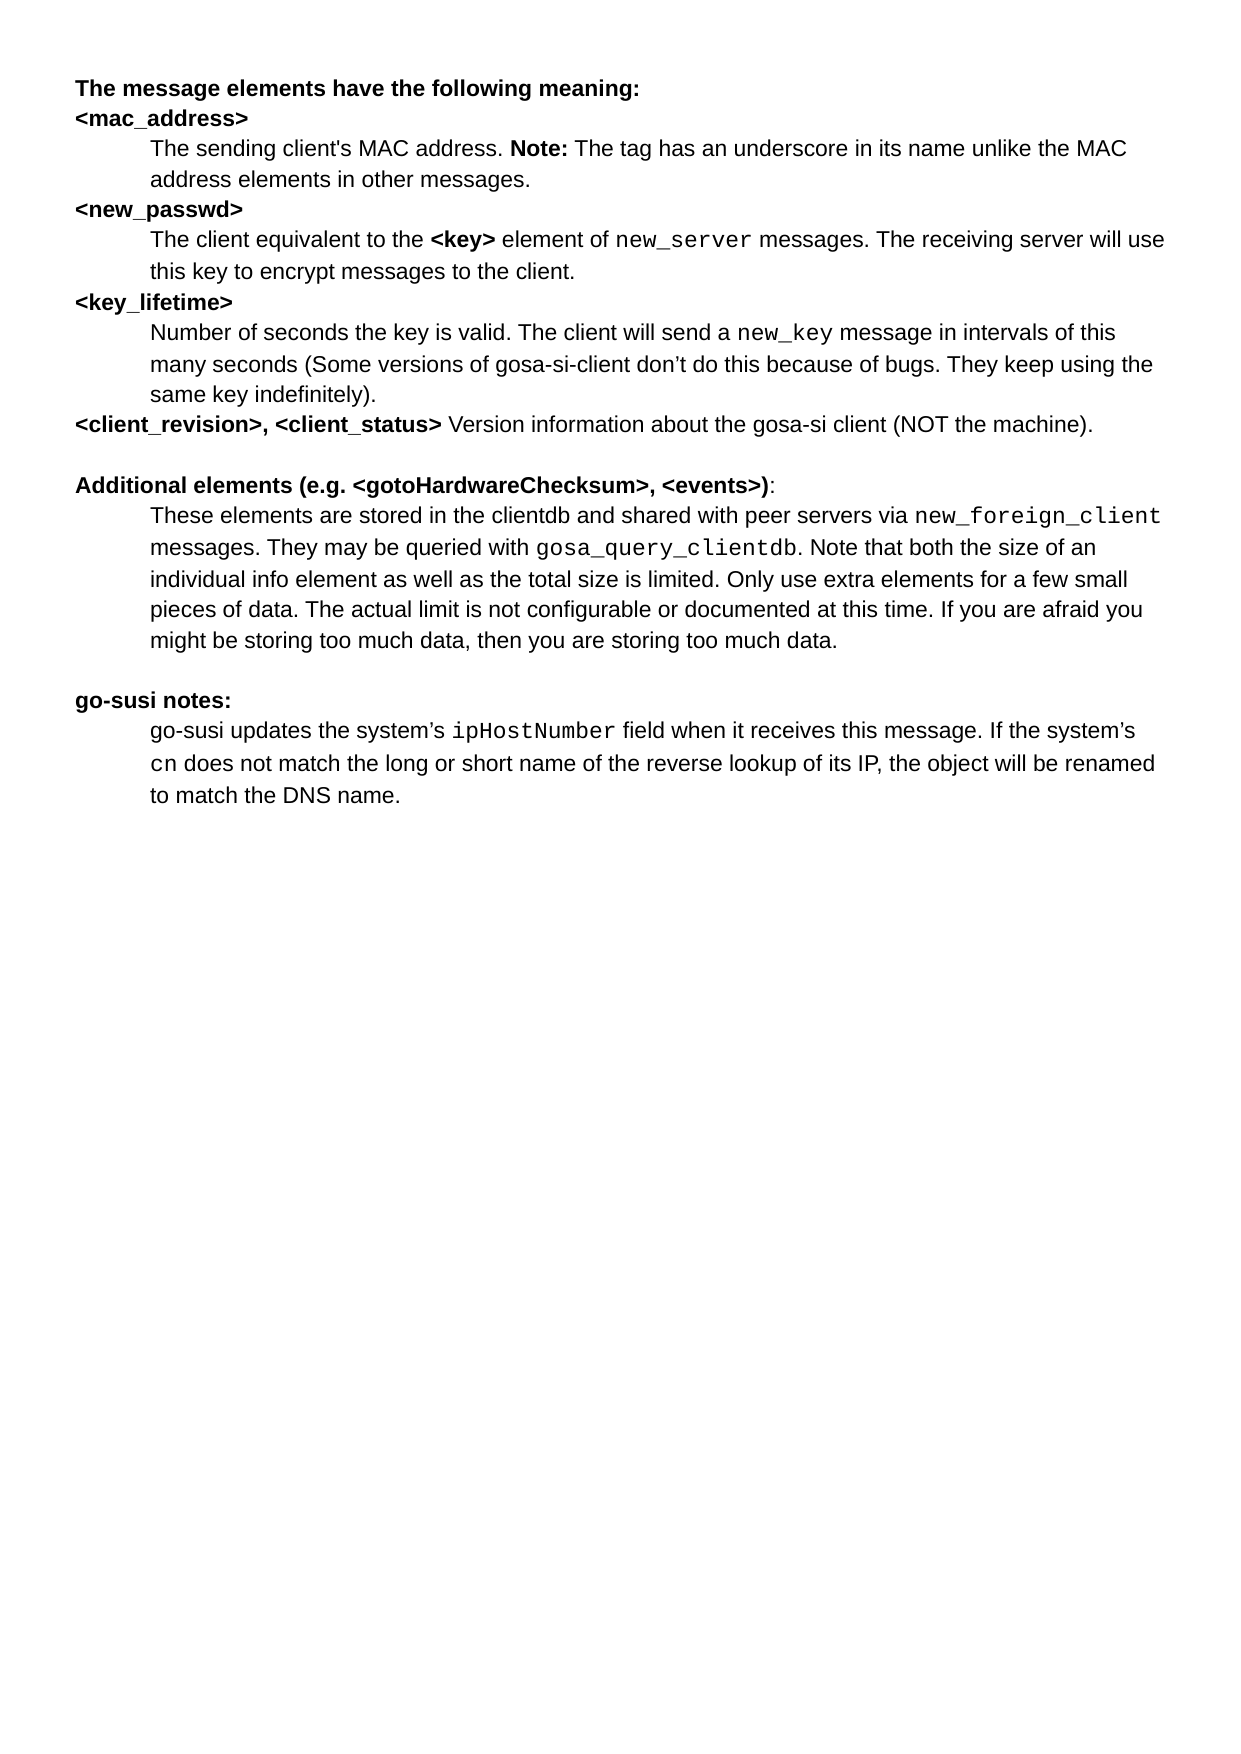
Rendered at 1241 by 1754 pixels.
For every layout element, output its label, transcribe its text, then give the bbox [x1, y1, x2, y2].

text These elements are stored in the clientdb and shared with peer servers via new_foreign_client messages. They may be queried with gosa_query_clientdb. Note that both the size of an individual info element as well as the total size is limited. Only use extra elements for a few small pieces of data. The actual limit is not configurable or documented at this time. If you are afraid you might be storing too much data, then you are storing too much data. [150, 502, 1165, 653]
text Number of seconds the key is valid. The client will send a new_key message in intervals of this many seconds (Some versions of gosa-si-client don’t do this because of bugs. They keep using the same key indefinitely). [150, 319, 1165, 407]
text <client_revision>, <client_status> Version information about the gosa-si client (NOT the machine). [75, 411, 1165, 438]
text The sending client's MAC address. Note: The tag has an underscore in its name unlike the MAC address elements in other messages. [150, 135, 1165, 192]
text <key_lifetime> [75, 288, 1165, 315]
text <mac_address> [75, 105, 1165, 132]
text Additional elements (e.g. <gotoHardwareChecksum>, <events>): [75, 472, 1165, 498]
text <new_passwd> [75, 196, 1165, 222]
text The message elements have the following meaning: [75, 75, 1165, 101]
text go-susi notes: [75, 687, 1165, 713]
text go-susi updates the system’s ipHostNumber field when it receives this message. If the system’s cn does not match the long or short name of the reverse lookup of its IP, the object will be renamed to match the DNS name. [150, 717, 1165, 808]
text The client equivalent to the <key> element of new_server messages. The receiving server will use this key to encrypt messages to the client. [150, 226, 1165, 284]
